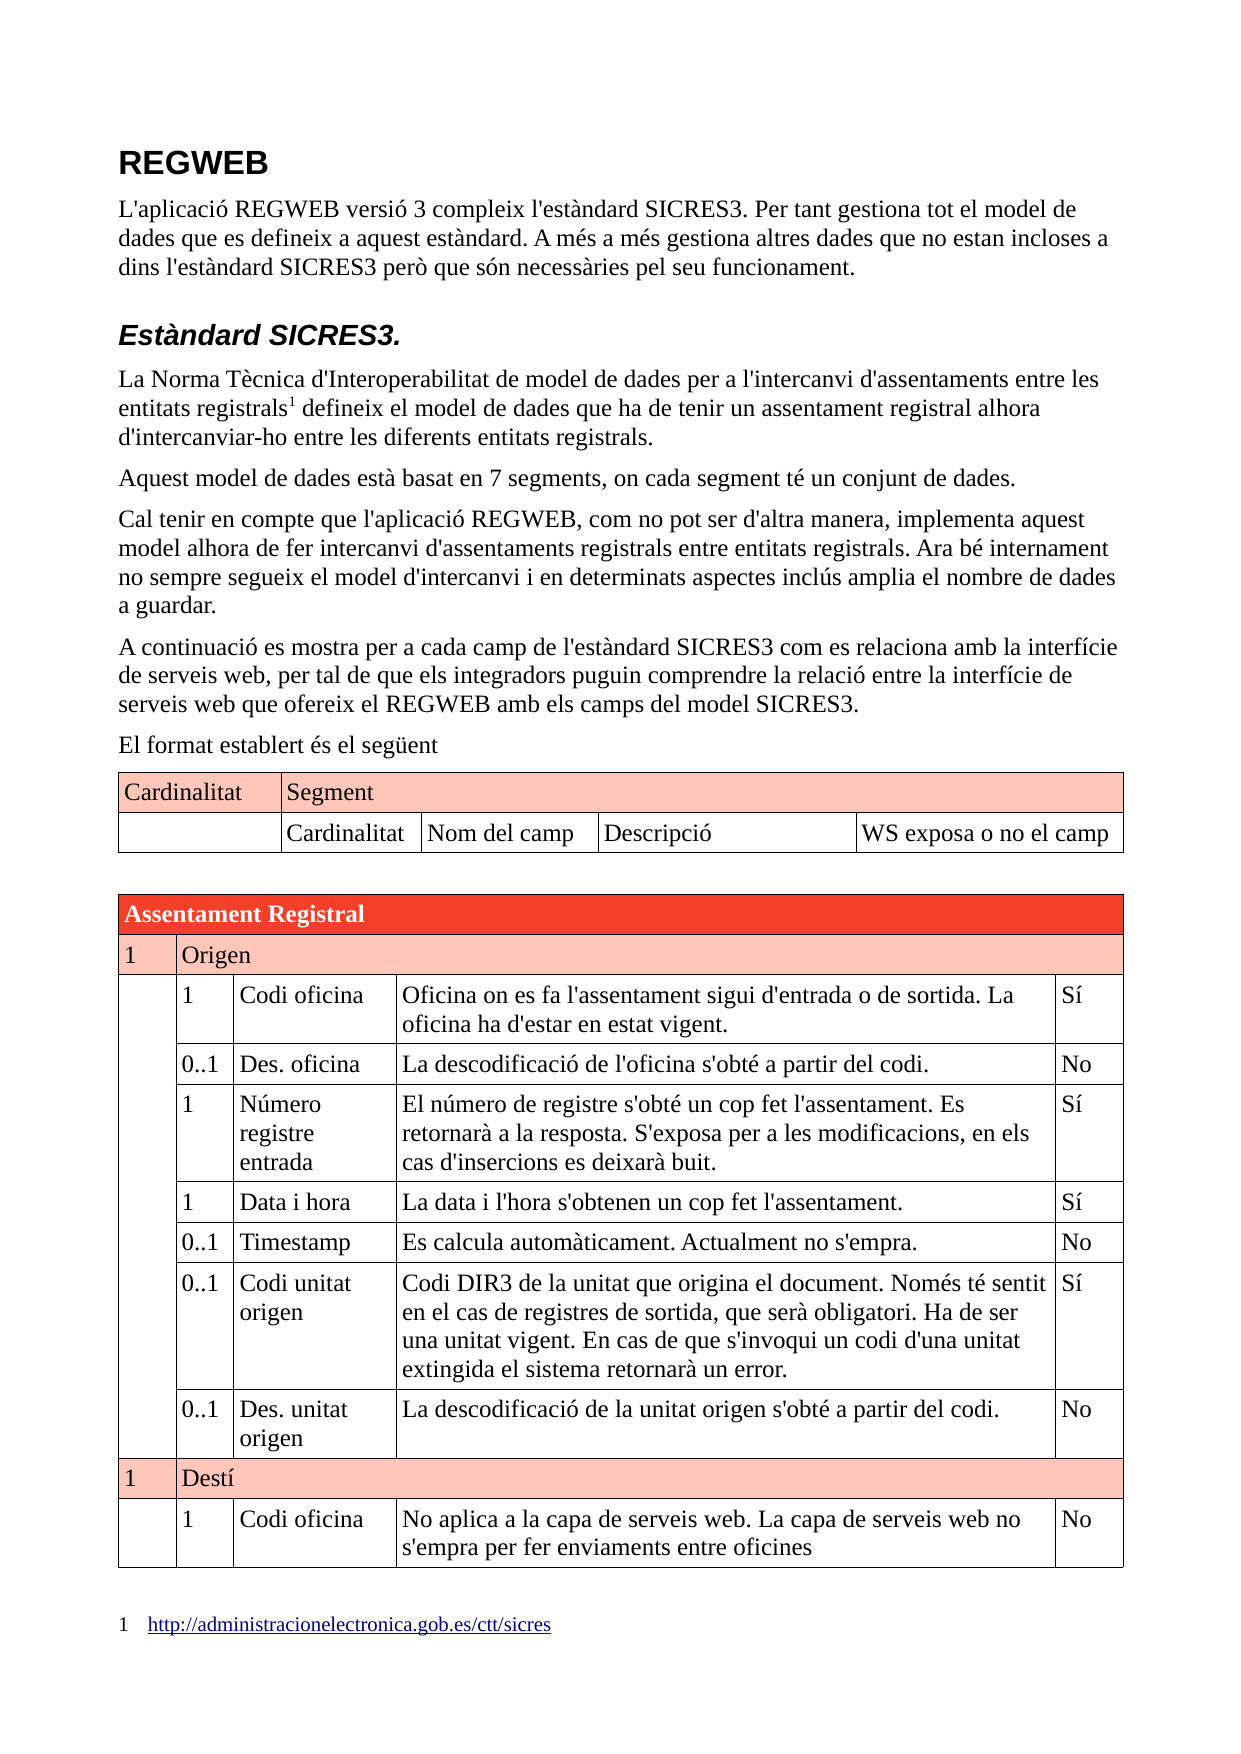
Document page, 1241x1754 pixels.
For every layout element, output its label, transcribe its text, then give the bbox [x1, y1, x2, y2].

subtitle Estàndard SICRES3. [118, 318, 1122, 352]
table_cell Codi oficina [234, 1499, 396, 1567]
table_cell 1 [177, 1085, 233, 1181]
table_cell Data i hora [234, 1182, 396, 1222]
text Aquest model de dades està basat en 7 segments, on cada segment té un conjunt de dades. [118, 463, 1122, 492]
table_cell Sí [1056, 975, 1123, 1043]
table_cell Oficina on es fa l'assentament sigui d'entrada o de sortida. La oficina ha d'estar en estat vigent. [397, 975, 1055, 1043]
table_cell Sí [1056, 1263, 1123, 1388]
table_header Assentament Registral [119, 895, 1123, 934]
table_cell 1 [177, 975, 233, 1043]
table_cell [119, 813, 281, 852]
table_cell Codi oficina [234, 975, 396, 1043]
subtitle REGWEB [118, 143, 1122, 182]
table_cell Des. unitat origen [234, 1390, 396, 1458]
table_cell Número registre entrada [234, 1085, 396, 1181]
table_header Segment [282, 773, 1123, 812]
table_cell Es calcula automàticament. Actualment no s'empra. [397, 1223, 1055, 1262]
table_cell Sí [1056, 1085, 1123, 1181]
table_cell [119, 1499, 176, 1567]
table_cell Codi unitat origen [234, 1263, 396, 1388]
text L'aplicació REGWEB versió 3 compleix l'estàndard SICRES3. Per tant gestiona tot el model de dades que es defineix a aquest estàndard. A més a més gestiona altres dades que no estan incloses a dins l'estàndard SICRES3 però que són necessàries pel seu funcionament. [118, 194, 1122, 281]
table_cell Timestamp [234, 1223, 396, 1262]
table_cell Codi DIR3 de la unitat que origina el document. Només té sentit en el cas de registres de sortida, que serà obligatori. Ha de ser una unitat vigent. En cas de que s'invoqui un codi d'una unitat extingida el sistema retornarà un error. [397, 1263, 1055, 1388]
table_cell Descripció [599, 813, 856, 852]
table_cell No [1056, 1390, 1123, 1458]
table_cell Nom del camp [422, 813, 598, 852]
text http://administracionelectronica.gob.es/ctt/sicres [118, 1612, 1122, 1636]
table_cell No aplica a la capa de serveis web. La capa de serveis web no s'empra per fer enviaments entre oficines [397, 1499, 1055, 1567]
text A continuació es mostra per a cada camp de l'estàndard SICRES3 com es relaciona amb la interfície de serveis web, per tal de que els integradors puguin comprendre la relació entre la interfície de serveis web que ofereix el REGWEB amb els camps del model SICRES3. [118, 632, 1122, 718]
table_cell 0..1 [177, 1263, 233, 1388]
table_cell No [1056, 1223, 1123, 1262]
table_cell No [1056, 1499, 1123, 1567]
table_cell 0..1 [177, 1044, 233, 1083]
table_header Cardinalitat [119, 773, 281, 812]
table_cell Destí [177, 1459, 1123, 1498]
table_cell 1 [177, 1182, 233, 1222]
text El format establert és el següent [118, 730, 1122, 759]
table_cell WS exposa o no el camp [857, 813, 1123, 852]
table_cell Des. oficina [234, 1044, 396, 1083]
table_cell [119, 975, 176, 1458]
table_cell 0..1 [177, 1390, 233, 1458]
table_cell 1 [119, 935, 176, 974]
table_cell La descodificació de l'oficina s'obté a partir del codi. [397, 1044, 1055, 1083]
table_cell 0..1 [177, 1223, 233, 1262]
table_cell No [1056, 1044, 1123, 1083]
table_cell La data i l'hora s'obtenen un cop fet l'assentament. [397, 1182, 1055, 1222]
text La Norma Tècnica d'Interoperabilitat de model de dades per a l'intercanvi d'assentaments entre les entitats registrals defineix el model de dades que ha de tenir un assentament registral alhora d'intercanviar-ho entre les diferents entitats registrals. [118, 364, 1122, 450]
table_cell Cardinalitat [282, 813, 421, 852]
table_cell La descodificació de la unitat origen s'obté a partir del codi. [397, 1390, 1055, 1458]
table_cell Origen [177, 935, 1123, 974]
table_cell Sí [1056, 1182, 1123, 1222]
table_cell 1 [119, 1459, 176, 1498]
table_cell 1 [177, 1499, 233, 1567]
table_cell El número de registre s'obté un cop fet l'assentament. Es retornarà a la resposta. S'exposa per a les modificacions, en els cas d'insercions es deixarà buit. [397, 1085, 1055, 1181]
text Cal tenir en compte que l'aplicació REGWEB, com no pot ser d'altra manera, implementa aquest model alhora de fer intercanvi d'assentaments registrals entre entitats registrals. Ara bé internament no sempre segueix el model d'intercanvi i en determinats aspectes inclús amplia el nombre de dades a guardar. [118, 504, 1122, 619]
